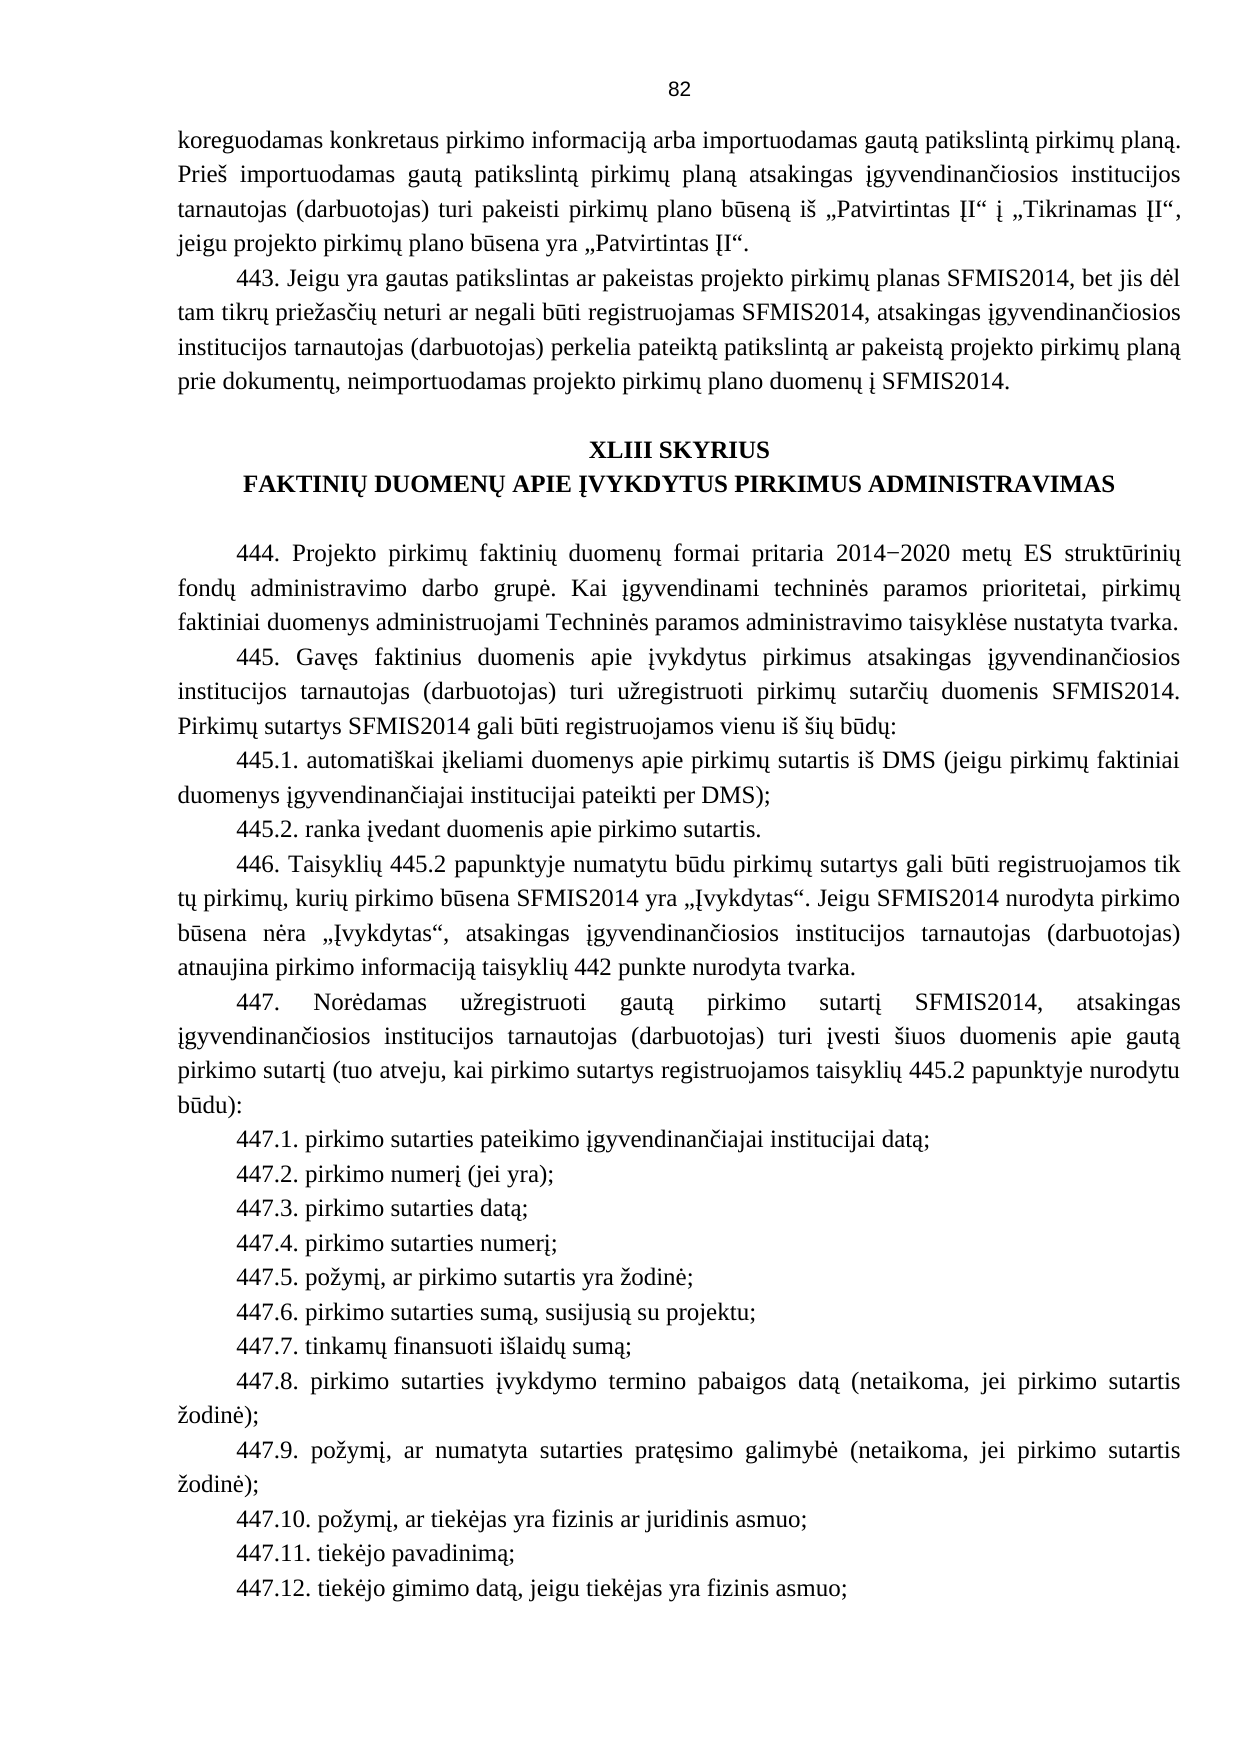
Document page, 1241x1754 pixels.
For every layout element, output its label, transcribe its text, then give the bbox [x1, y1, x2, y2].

text 447.6. pirkimo sutarties sumą, susijusią su projektu; [177, 1297, 1181, 1326]
text 447.1. pirkimo sutarties pateikimo įgyvendinančiajai institucijai datą; [177, 1124, 1181, 1153]
text koreguodamas konkretaus pirkimo informaciją arba importuodamas gautą patikslintą pirkimų planą. Prieš importuodamas gautą patikslintą pirkimų planą atsakingas įgyvendinančiosios institucijos tarnautojas (darbuotojas) turi pakeisti pirkimų plano būseną iš „Patvirtintas ĮI“ į „Tikrinamas ĮI“, jeigu projekto pirkimų plano būsena yra „Patvirtintas ĮI“. [177, 125, 1181, 257]
text 447.11. tiekėjo pavadinimą; [177, 1538, 1181, 1567]
text 445.2. ranka įvedant duomenis apie pirkimo sutartis. [177, 814, 1181, 843]
text 447.12. tiekėjo gimimo datą, jeigu tiekėjas yra fizinis asmuo; [177, 1573, 1181, 1602]
text 443. Jeigu yra gautas patikslintas ar pakeistas projekto pirkimų planas SFMIS2014, bet jis dėl tam tikrų priežasčių neturi ar negali būti registruojamas SFMIS2014, atsakingas įgyvendinančiosios institucijos tarnautojas (darbuotojas) perkelia pateiktą patikslintą ar pakeistą projekto pirkimų planą prie dokumentų, neimportuodamas projekto pirkimų plano duomenų į SFMIS2014. [177, 263, 1181, 395]
text 445.1. automatiškai įkeliami duomenys apie pirkimų sutartis iš DMS (jeigu pirkimų faktiniai duomenys įgyvendinančiajai institucijai pateikti per DMS); [177, 745, 1181, 808]
text 447.3. pirkimo sutarties datą; [177, 1193, 1181, 1222]
text 444. Projekto pirkimų faktinių duomenų formai pritaria 2014−2020 metų ES struktūrinių fondų administravimo darbo grupė. Kai įgyvendinami techninės paramos prioritetai, pirkimų faktiniai duomenys administruojami Techninės paramos administravimo taisyklėse nustatyta tvarka. [177, 538, 1181, 636]
text 447.9. požymį, ar numatyta sutarties pratęsimo galimybė (netaikoma, jei pirkimo sutartis žodinė); [177, 1435, 1181, 1498]
text 447.10. požymį, ar tiekėjas yra fizinis ar juridinis asmuo; [177, 1504, 1181, 1533]
text 446. Taisyklių 445.2 papunktyje numatytu būdu pirkimų sutartys gali būti registruojamos tik tų pirkimų, kurių pirkimo būsena SFMIS2014 yra „Įvykdytas“. Jeigu SFMIS2014 nurodyta pirkimo būsena nėra „Įvykdytas“, atsakingas įgyvendinančiosios institucijos tarnautojas (darbuotojas) atnaujina pirkimo informaciją taisyklių 442 punkte nurodyta tvarka. [177, 849, 1181, 981]
text FAKTINIŲ DUOMENŲ APIE ĮVYKDYTUS PIRKIMUS ADMINISTRAVIMAS [177, 469, 1181, 498]
text 445. Gavęs faktinius duomenis apie įvykdytus pirkimus atsakingas įgyvendinančiosios institucijos tarnautojas (darbuotojas) turi užregistruoti pirkimų sutarčių duomenis SFMIS2014. Pirkimų sutartys SFMIS2014 gali būti registruojamos vienu iš šių būdų: [177, 642, 1181, 739]
text 447. Norėdamas užregistruoti gautą pirkimo sutartį SFMIS2014, atsakingas įgyvendinančiosios institucijos tarnautojas (darbuotojas) turi įvesti šiuos duomenis apie gautą pirkimo sutartį (tuo atveju, kai pirkimo sutartys registruojamos taisyklių 445.2 papunktyje nurodytu būdu): [177, 987, 1181, 1119]
text XLIII SKYRIUS [177, 435, 1181, 464]
text 447.5. požymį, ar pirkimo sutartis yra žodinė; [177, 1262, 1181, 1291]
text 447.8. pirkimo sutarties įvykdymo termino pabaigos datą (netaikoma, jei pirkimo sutartis žodinė); [177, 1366, 1181, 1429]
text 447.4. pirkimo sutarties numerį; [177, 1228, 1181, 1257]
text 447.7. tinkamų finansuoti išlaidų sumą; [177, 1331, 1181, 1360]
text 447.2. pirkimo numerį (jei yra); [177, 1159, 1181, 1188]
